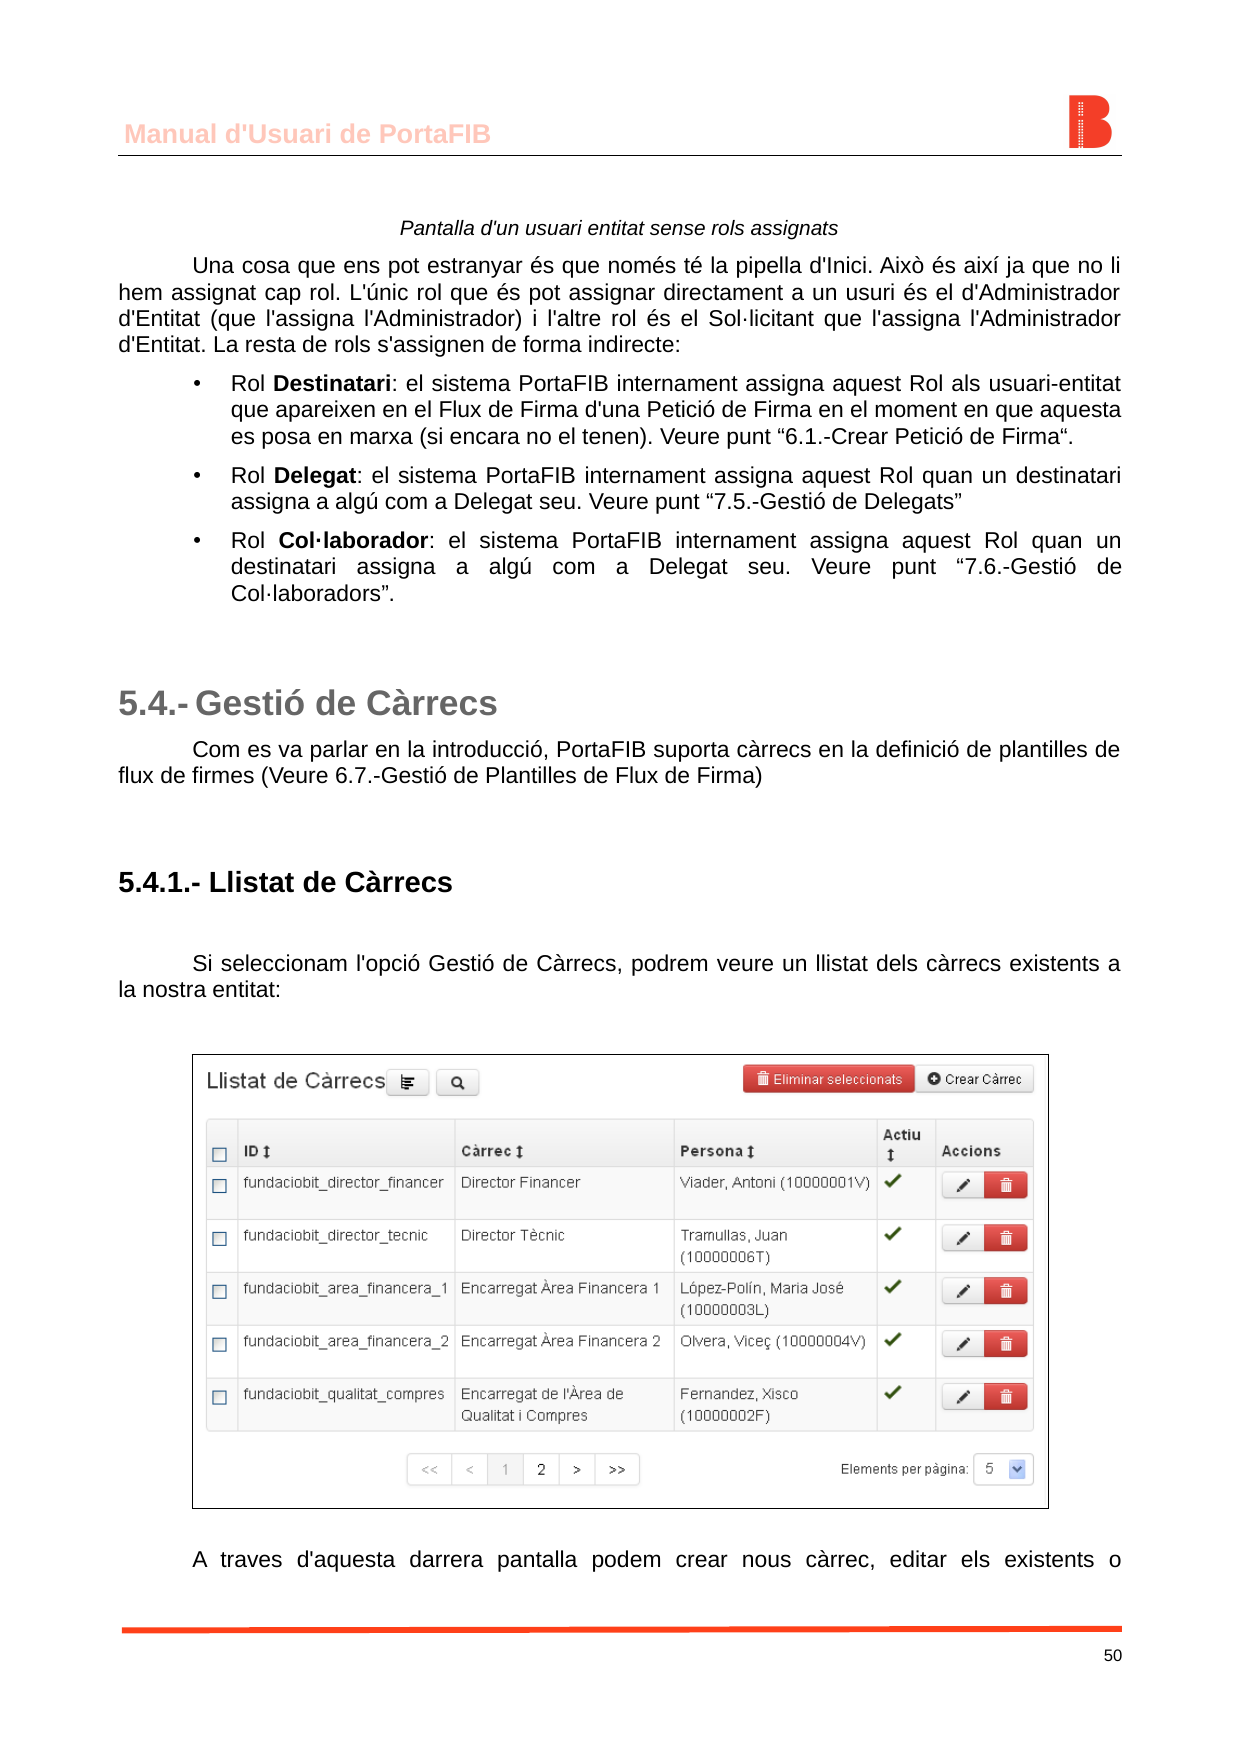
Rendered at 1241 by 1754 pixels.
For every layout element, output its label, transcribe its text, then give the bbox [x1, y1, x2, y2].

text Pantalla d'un usuari entitat sense rols assignats [118, 216, 1122, 240]
list Rol Delegat: el sistema PortaFIB internament assigna aquest Rol quan un destinatari assigna a algú com a Delegat seu. Veure punt “7.5.-Gestió de Delegats” [193, 462, 1122, 514]
text Com es va parlar en la introducció, PortaFIB suporta càrrecs en la definició de plantilles de flux de firmes (Veure 6.7.-Gestió de Plantilles de Flux de Firma) [118, 736, 1122, 788]
text Si seleccionam l'opció Gestió de Càrrecs, podrem veure un llistat dels càrrecs existents a la nostra entitat: [118, 949, 1122, 1002]
text A traves d'aquesta darrera pantalla podem crear nous càrrec, editar els existents o [118, 1546, 1122, 1573]
list Rol Col·laborador: el sistema PortaFIB internament assigna aquest Rol quan un destinatari assigna a algú com a Delegat seu. Veure punt “7.6.-Gestió de Col·laboradors”. [193, 527, 1122, 606]
picture [1063, 94, 1117, 150]
subtitle Gestió de Càrrecs [118, 682, 1122, 723]
subtitle Llistat de Càrrecs [118, 864, 1122, 898]
text Una cosa que ens pot estranyar és que només té la pipella d'Inici. Això és així ja que no li hem assignat cap rol. L'únic rol que és pot assignar directament a un usuri és el d'Administrador d'Entitat (que l'assigna l'Administrador) i l'altre rol és el Sol·licitant que l'assigna l'Administrador d'Entitat. La resta de rols s'assignen de forma indirecte: [118, 252, 1122, 358]
list Rol Destinatari: el sistema PortaFIB internament assigna aquest Rol als usuari-entitat que apareixen en el Flux de Firma d'una Petició de Firma en el moment en que aquesta es posa en marxa (si encara no el tenen). Veure punt “6.1.-Crear Petició de Firma“. [193, 370, 1122, 449]
picture [194, 1056, 1046, 1505]
